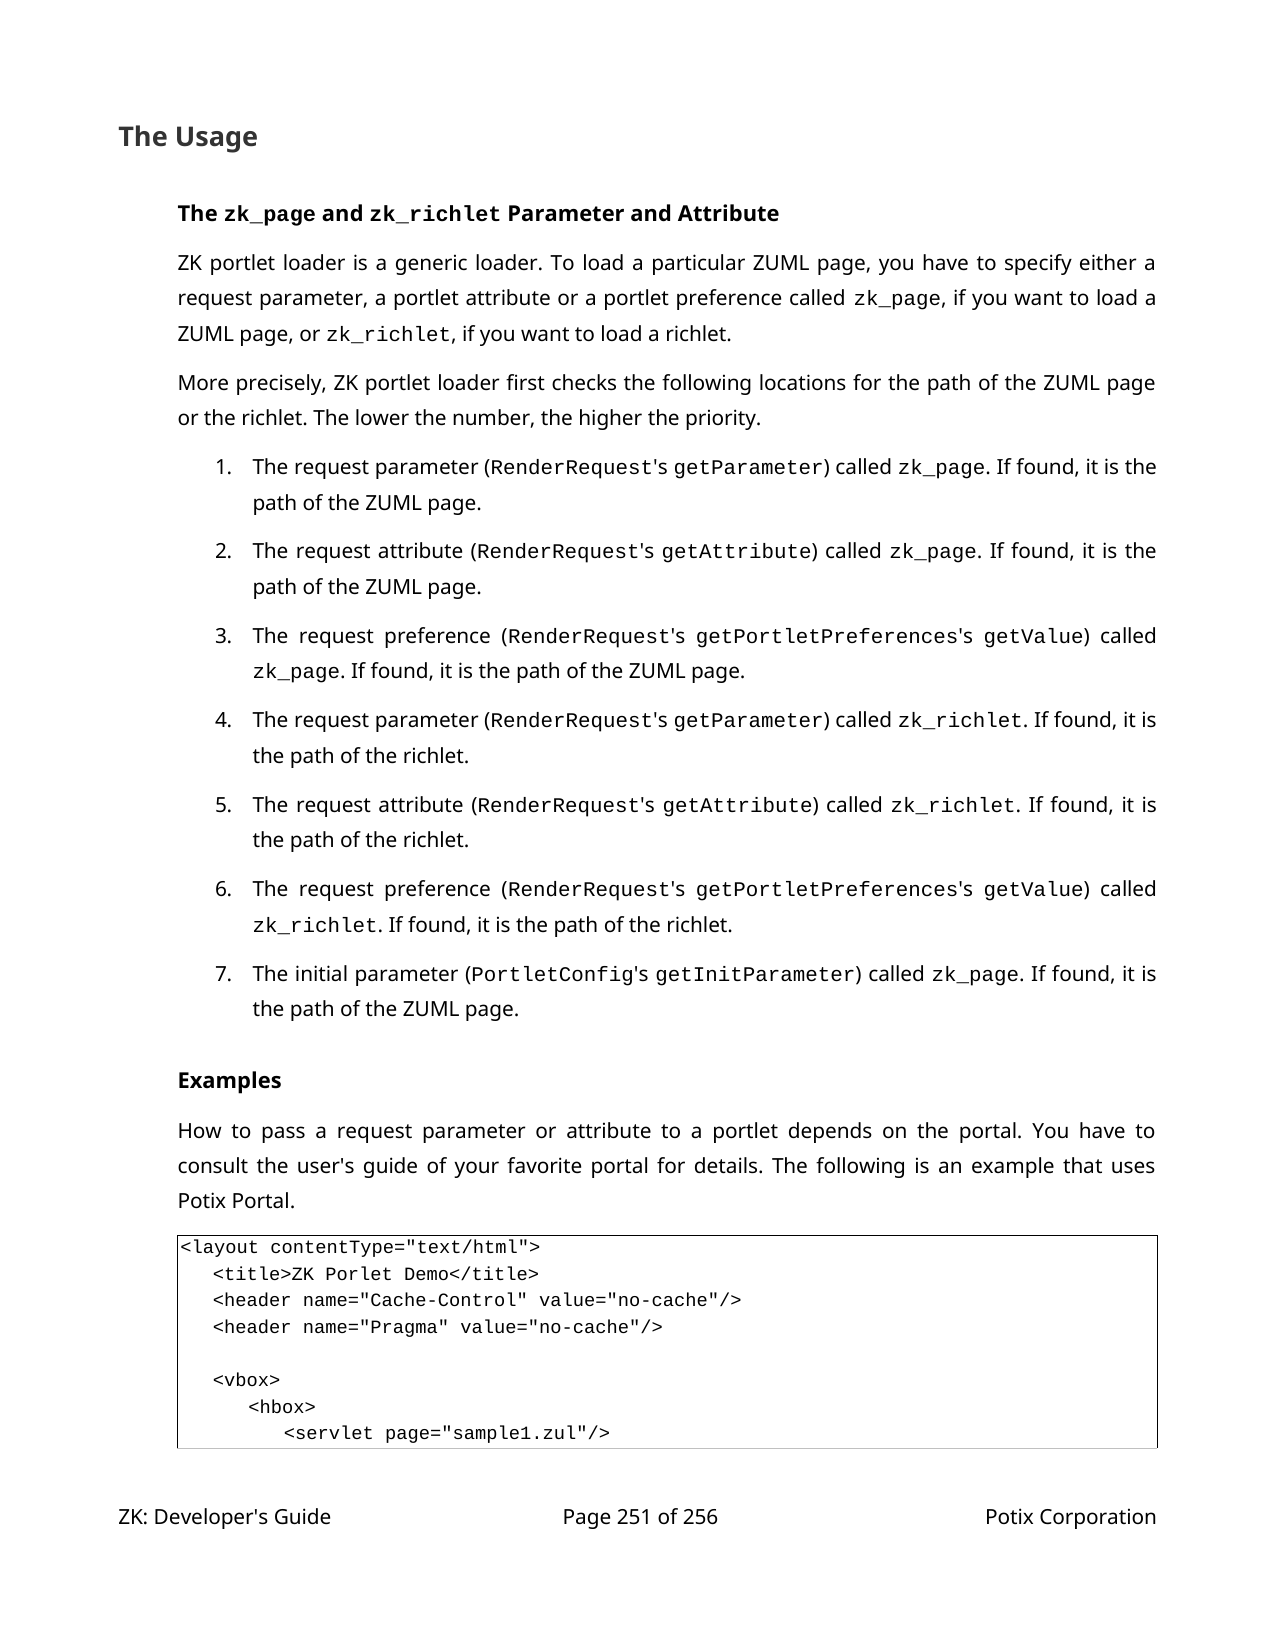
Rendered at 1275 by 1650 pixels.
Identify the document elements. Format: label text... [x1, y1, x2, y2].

list The request attribute (RenderRequest's getAttribute) called zk_page. If found, it is the path of the ZUML page. [215, 536, 1157, 600]
list The request parameter (RenderRequest's getParameter) called zk_page. If found, it is the path of the ZUML page. [215, 452, 1157, 516]
subtitle Examples [177, 1065, 1157, 1095]
list The initial parameter (PortletConfig's getInitParameter) called zk_page. If found, it is the path of the ZUML page. [215, 959, 1157, 1023]
list The request attribute (RenderRequest's getAttribute) called zk_richlet. If found, it is the path of the richlet. [215, 790, 1157, 854]
list The request parameter (RenderRequest's getParameter) called zk_richlet. If found, it is the path of the richlet. [215, 706, 1157, 769]
text ZK portlet loader is a generic loader. To load a particular ZUML page, you have to specify either a request parameter, a portlet attribute or a portlet preference called zk_page, if you want to load a ZUML page, or zk_richlet, if you want to load a richlet. [177, 248, 1157, 347]
text How to pass a request parameter or attribute to a portlet depends on the portal. You have to consult the user's guide of your favorite portal for details. The following is an example that uses Potix Portal. [177, 1116, 1157, 1214]
subtitle The zk_page and zk_richlet Parameter and Attribute [177, 197, 1157, 227]
list The request preference (RenderRequest's getPortletPreferences's getValue) called zk_richlet. If found, it is the path of the richlet. [215, 874, 1157, 938]
subtitle The Usage [118, 118, 1157, 155]
text More precisely, ZK portlet loader first checks the following locations for the path of the ZUML page or the richlet. The lower the number, the higher the priority. [177, 368, 1157, 431]
text <layout contentType="text/html"> <title>ZK Porlet Demo</title> <header name="Cache-Control" value="no-cache"/> <header name="Pragma" value="no-cache"/> <vbox> <hbox> <servlet page="sample1.zul"/> [178, 1236, 1157, 1448]
list The request preference (RenderRequest's getPortletPreferences's getValue) called zk_page. If found, it is the path of the ZUML page. [215, 621, 1157, 685]
